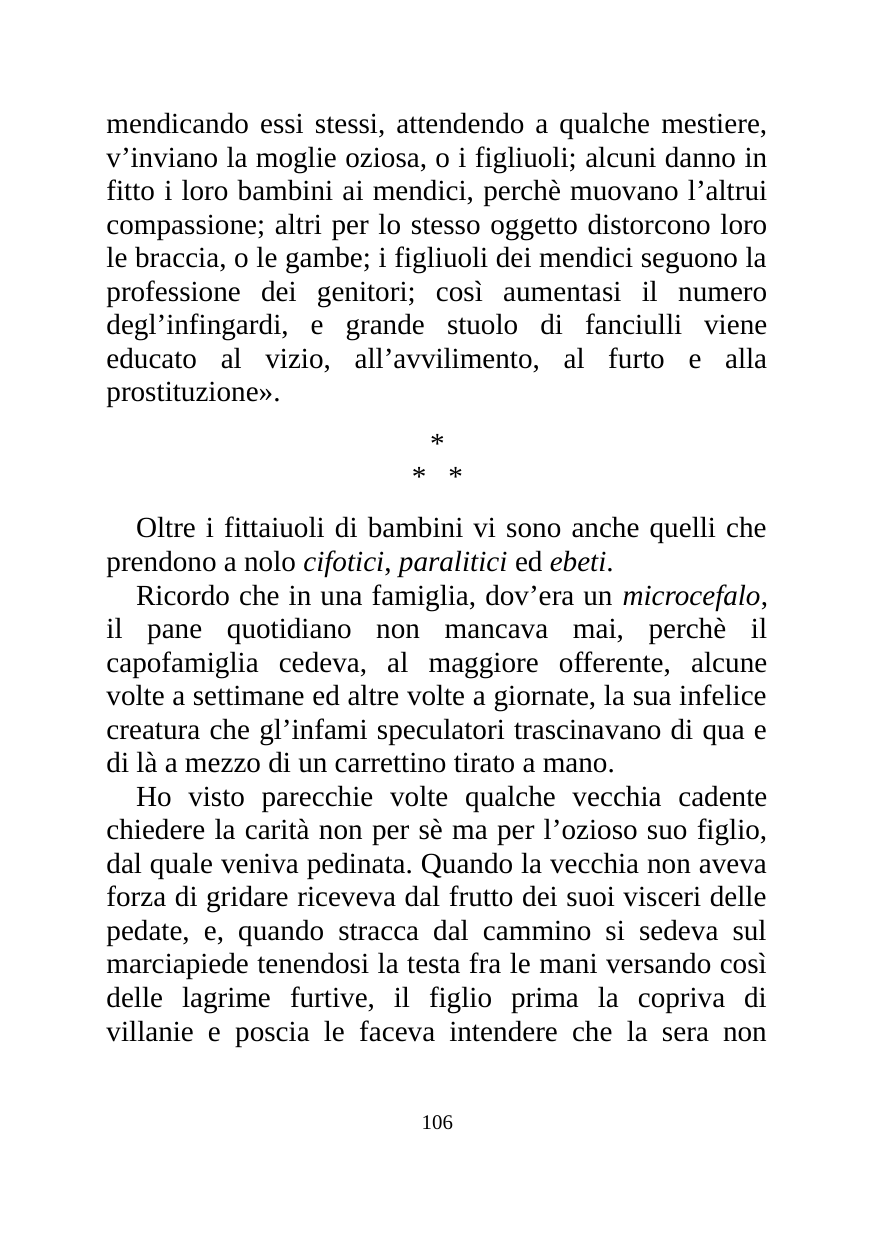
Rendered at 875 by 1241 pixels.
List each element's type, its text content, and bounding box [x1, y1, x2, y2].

text mendicando essi stessi, attendendo a qualche mestiere, v’inviano la moglie oziosa, o i figliuoli; alcuni danno in fitto i loro bambini ai mendici, perchè muovano l’altrui compassione; altri per lo stesso oggetto distorcono loro le braccia, o le gambe; i figliuoli dei mendici seguono la professione dei genitori; così aumentasi il numero degl’infingardi, e grande stuolo di fanciulli viene educato al vizio, all’avvilimento, al furto e alla prostituzione». [106, 106, 768, 408]
text Ricordo che in una famiglia, dov’era un microcefalo, il pane quotidiano non mancava mai, perchè il capofamiglia cedeva, al maggiore offerente, alcune volte a settimane ed altre volte a giornate, la sua infelice creatura che gl’infami speculatori trascinavano di qua e di là a mezzo di un carrettino tirato a mano. [106, 578, 768, 779]
text Oltre i fittaiuoli di bambini vi sono anche quelli che prendono a nolo cifotici, paralitici ed ebeti. [106, 511, 768, 578]
text * * * [106, 426, 768, 493]
text Ho visto parecchie volte qualche vecchia cadente chiedere la carità non per sè ma per l’ozioso suo figlio, dal quale veniva pedinata. Quando la vecchia non aveva forza di gridare riceveva dal frutto dei suoi visceri delle pedate, e, quando stracca dal cammino si sedeva sul marciapiede tenendosi la testa fra le mani versando così delle lagrime furtive, il figlio prima la copriva di villanie e poscia le faceva intendere che la sera non [106, 779, 768, 1047]
